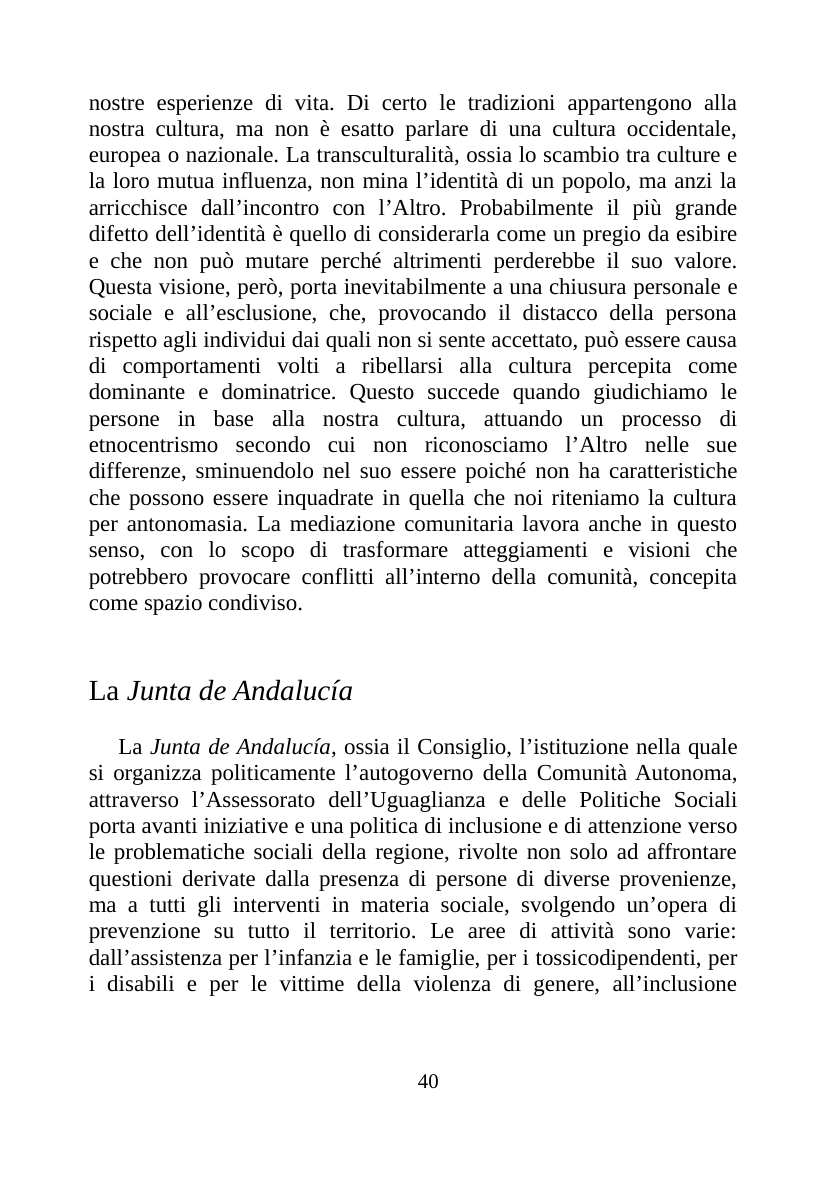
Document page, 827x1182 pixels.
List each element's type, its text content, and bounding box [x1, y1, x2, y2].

subtitle La Junta de Andalucía [88, 673, 738, 707]
text nostre esperienze di vita. Di certo le tradizioni appartengono alla nostra cultura, ma non è esatto parlare di una cultura occidentale, europea o nazionale. La transculturalità, ossia lo scambio tra culture e la loro mutua influenza, non mina l’identità di un popolo, ma anzi la arricchisce dall’incontro con l’Altro. Probabilmente il più grande difetto dell’identità è quello di considerarla come un pregio da esibire e che non può mutare perché altrimenti perderebbe il suo valore. Questa visione, però, porta inevitabilmente a una chiusura personale e sociale e all’esclusione, che, provocando il distacco della persona rispetto agli individui dai quali non si sente accettato, può essere causa di comportamenti volti a ribellarsi alla cultura percepita come dominante e dominatrice. Questo succede quando giudichiamo le persone in base alla nostra cultura, attuando un processo di etnocentrismo secondo cui non riconosciamo l’Altro nelle sue differenze, sminuendolo nel suo essere poiché non ha caratteristiche che possono essere inquadrate in quella che noi riteniamo la cultura per antonomasia. La mediazione comunitaria lavora anche in questo senso, con lo scopo di trasformare atteggiamenti e visioni che potrebbero provocare conflitti all’interno della comunità, concepita come spazio condiviso. [88, 88, 738, 616]
text La Junta de Andalucía, ossia il Consiglio, l’istituzione nella quale si organizza politicamente l’autogoverno della Comunità Autonoma, attraverso l’Assessorato dell’Uguaglianza e delle Politiche Sociali porta avanti iniziative e una politica di inclusione e di attenzione verso le problematiche sociali della regione, rivolte non solo ad affrontare questioni derivate dalla presenza di persone di diverse provenienze, ma a tutti gli interventi in materia sociale, svolgendo un’opera di prevenzione su tutto il territorio. Le aree di attività sono varie: dall’assistenza per l’infanzia e le famiglie, per i tossicodipendenti, per i disabili e per le vittime della violenza di genere, all’inclusione [88, 733, 738, 997]
